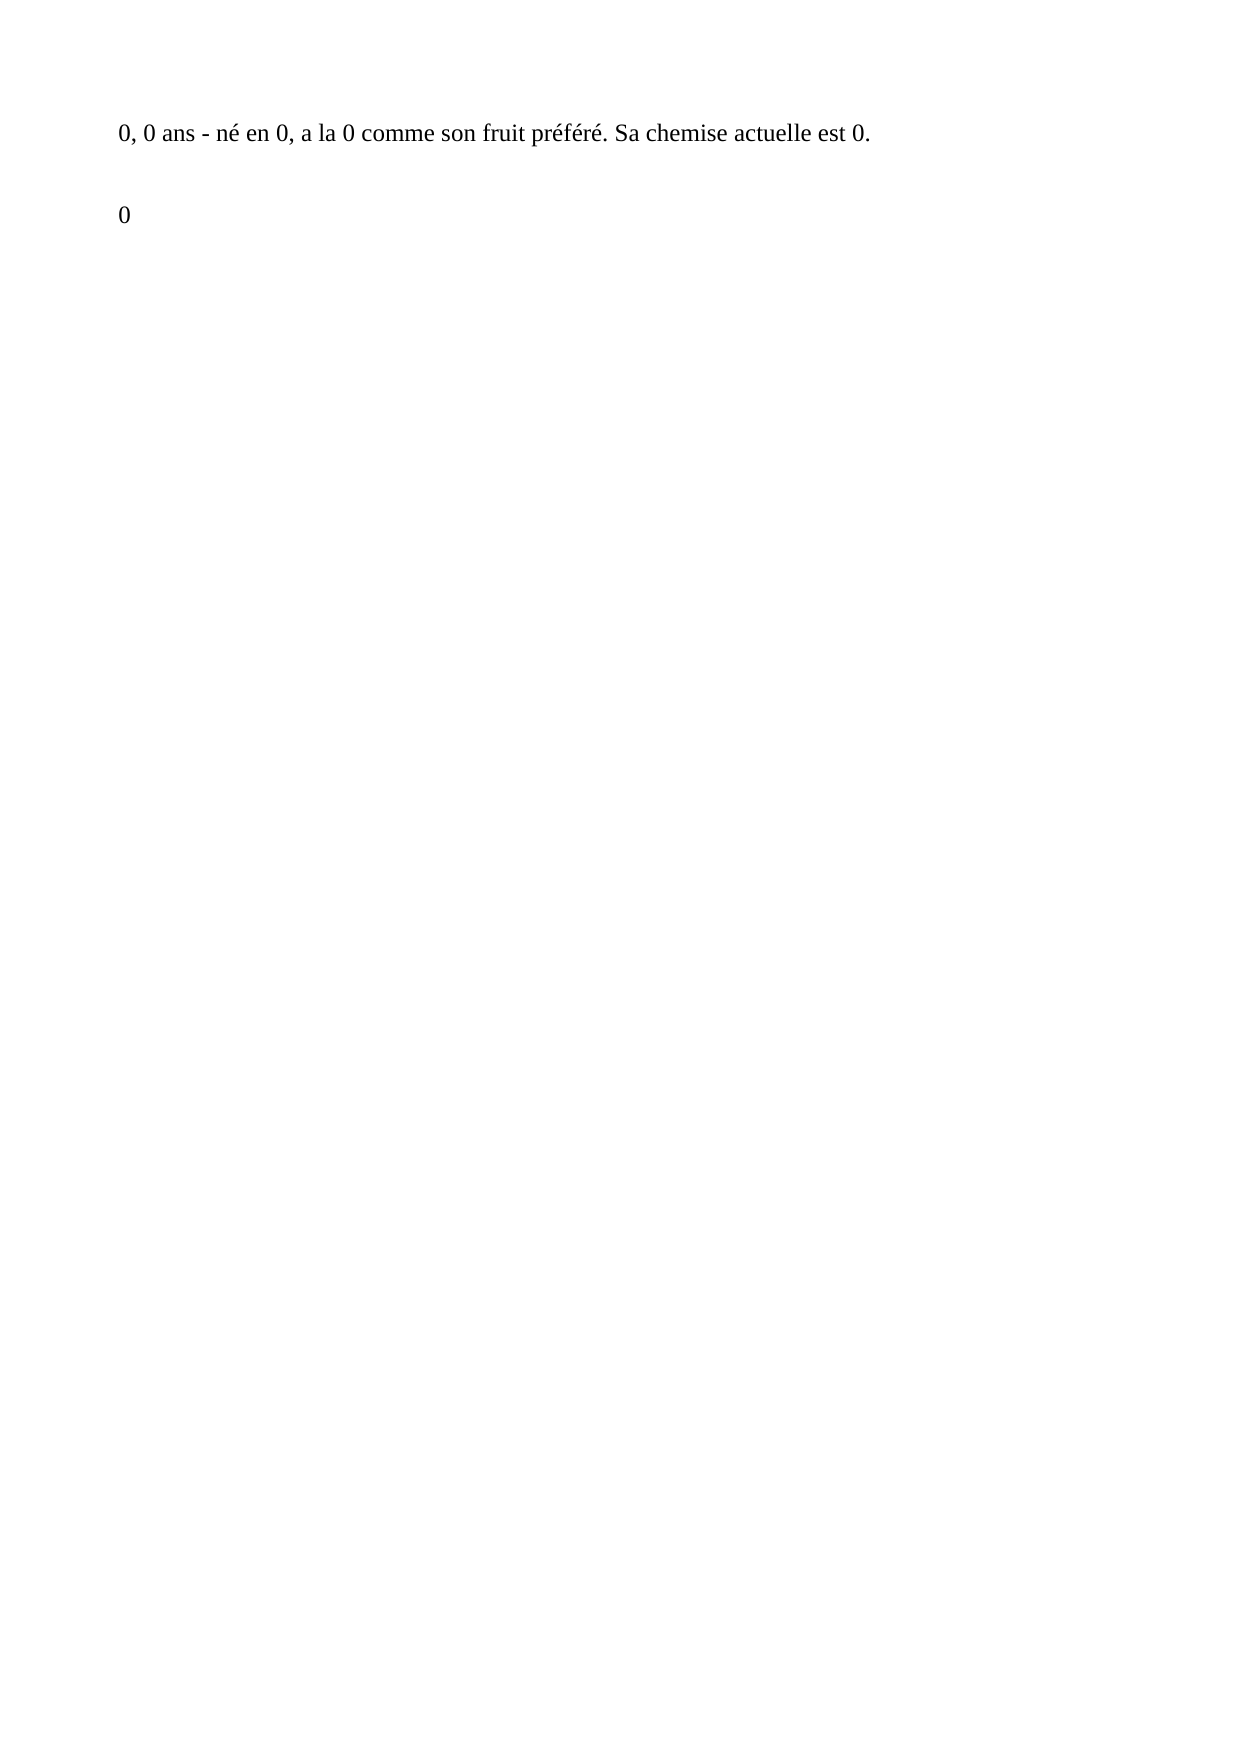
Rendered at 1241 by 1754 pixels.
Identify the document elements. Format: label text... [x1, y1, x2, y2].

text 0 [118, 201, 1122, 229]
text 0, 0 ans - né en 0, a la 0 comme son fruit préféré. Sa chemise actuelle est 0. [118, 118, 1122, 147]
